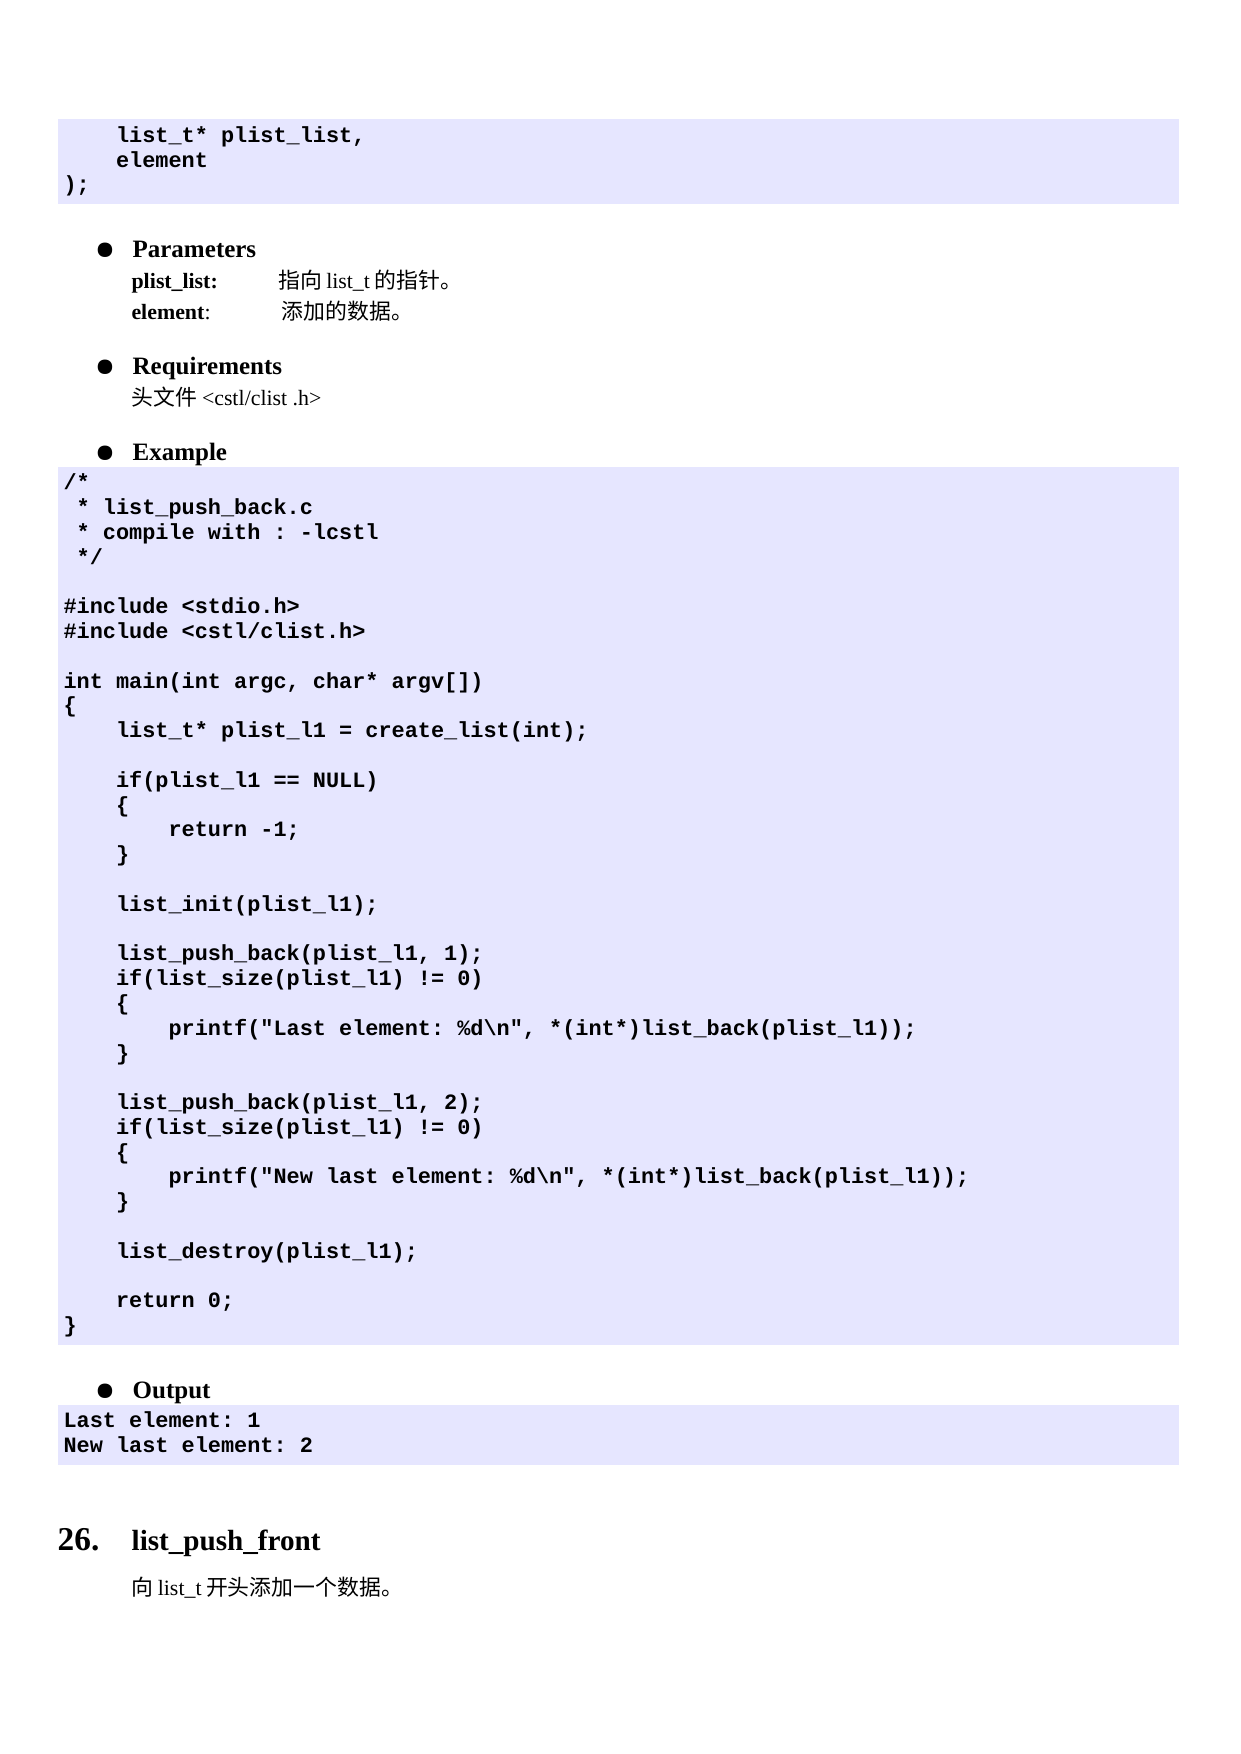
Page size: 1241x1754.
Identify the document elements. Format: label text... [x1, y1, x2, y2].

table_header Last element: 1 New last element: 2 [58, 1405, 1179, 1465]
text 头文件 <cstl/clist .h> [57, 380, 1179, 412]
text plist_list: 指向list_t的指针。 [57, 263, 1179, 294]
list Requirements [95, 351, 1179, 380]
subtitle list_push_front [57, 1519, 1179, 1558]
text element: 添加的数据。 [57, 294, 1179, 326]
text 向list_t开头添加一个数据。 [57, 1570, 1179, 1602]
list Example [95, 437, 1179, 466]
list Output [95, 1375, 1179, 1403]
table_header list_t* plist_list, element ); [58, 119, 1179, 204]
list Parameters [95, 234, 1179, 263]
table_header /* * list_push_back.c * compile with : -lcstl */ #include <stdio.h> #include <cstl/clist.h> int main(int argc, char* argv[]) { list_t* plist_l1 = create_list(int); if(plist_l1 == NULL) { return -1; } list_init(plist_l1); list_push_back(plist_l1, 1); if(list_size(plist_l1) != 0) { printf("Last element: %d\n", *(int*)list_back(plist_l1)); } list_push_back(plist_l1, 2); if(list_size(plist_l1) != 0) { printf("New last element: %d\n", *(int*)list_back(plist_l1)); } list_destroy(plist_l1); return 0; } [58, 467, 1179, 1345]
